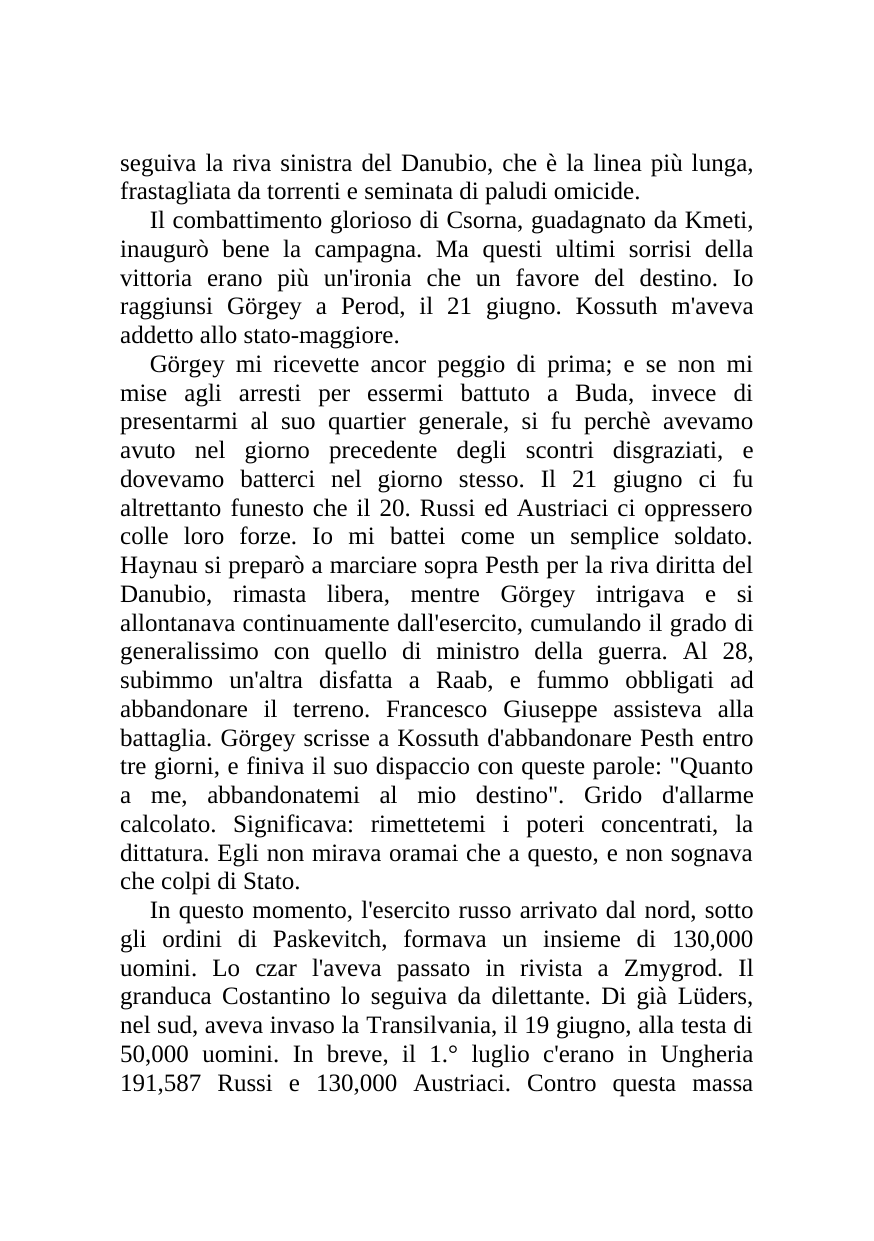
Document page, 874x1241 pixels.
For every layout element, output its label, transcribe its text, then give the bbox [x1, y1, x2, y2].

text Il combattimento glorioso di Csorna, guadagnato da Kmeti, inaugurò bene la campagna. Ma questi ultimi sorrisi della vittoria erano più un'ironia che un favore del destino. Io raggiunsi Görgey a Perod, il 21 giugno. Kossuth m'aveva addetto allo stato-maggiore. [120, 205, 754, 349]
text In questo momento, l'esercito russo arrivato dal nord, sotto gli ordini di Paskevitch, formava un insieme di 130,000 uomini. Lo czar l'aveva passato in rivista a Zmygrod. Il granduca Costantino lo seguiva da dilettante. Di già Lüders, nel sud, aveva invaso la Transilvania, il 19 giugno, alla testa di 50,000 uomini. In breve, il 1.° luglio c'erano in Ungheria 191,587 Russi e 130,000 Austriaci. Contro questa massa [120, 895, 754, 1096]
text seguiva la riva sinistra del Danubio, che è la linea più lunga, frastagliata da torrenti e seminata di paludi omicide. [120, 148, 754, 205]
text Görgey mi ricevette ancor peggio di prima; e se non mi mise agli arresti per essermi battuto a Buda, invece di presentarmi al suo quartier generale, si fu perchè avevamo avuto nel giorno precedente degli scontri disgraziati, e dovevamo batterci nel giorno stesso. Il 21 giugno ci fu altrettanto funesto che il 20. Russi ed Austriaci ci oppressero colle loro forze. Io mi battei come un semplice soldato. Haynau si preparò a marciare sopra Pesth per la riva diritta del Danubio, rimasta libera, mentre Görgey intrigava e si allontanava continuamente dall'esercito, cumulando il grado di generalissimo con quello di ministro della guerra. Al 28, subimmo un'altra disfatta a Raab, e fummo obbligati ad abbandonare il terreno. Francesco Giuseppe assisteva alla battaglia. Görgey scrisse a Kossuth d'abbandonare Pesth entro tre giorni, e finiva il suo dispaccio con queste parole: "Quanto a me, abbandonatemi al mio destino". Grido d'allarme calcolato. Significava: rimettetemi i poteri concentrati, la dittatura. Egli non mirava oramai che a questo, e non sognava che colpi di Stato. [120, 349, 754, 895]
